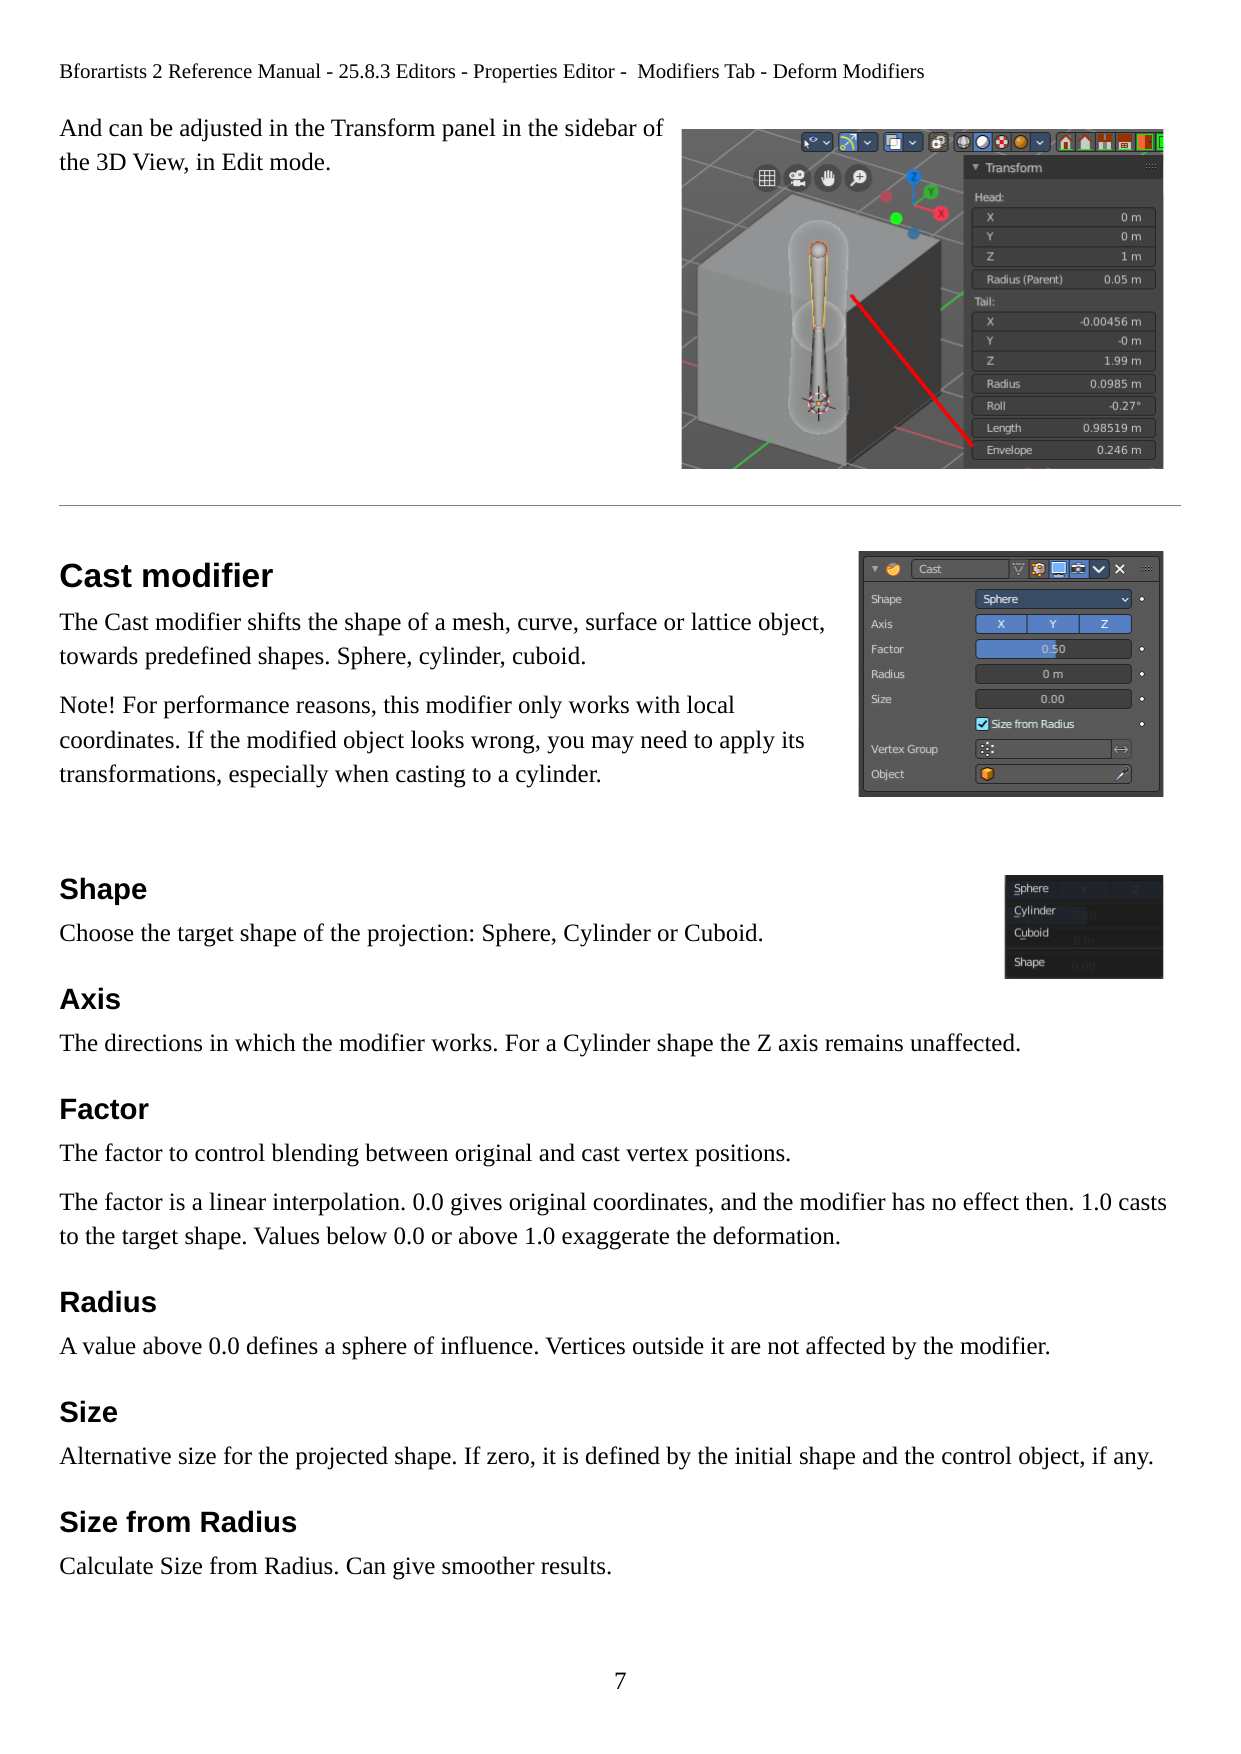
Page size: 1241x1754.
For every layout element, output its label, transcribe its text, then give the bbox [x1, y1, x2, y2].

subtitle Cast modifier [59, 556, 858, 594]
subtitle Size from Radius [59, 1505, 1181, 1539]
text Alternative size for the projected shape. If zero, it is defined by the initial shape and the control object, if any. [59, 1441, 1181, 1470]
text A value above 0.0 defines a sphere of influence. Vertices outside it are not affected by the modifier. [59, 1331, 1181, 1360]
picture [681, 129, 1164, 469]
text Note! For performance reasons, this modifier only works with local coordinates. If the modified object looks wrong, you may need to apply its transformations, especially when casting to a cylinder. [59, 690, 858, 788]
text The factor to control blending between original and cast vertex positions. [59, 1138, 1181, 1167]
text The Cast modifier shifts the shape of a mesh, curve, surface or lattice object, towards predefined shapes. Sphere, cylinder, cuboid. [59, 607, 858, 670]
subtitle Axis [59, 982, 1181, 1016]
picture [1004, 875, 1164, 979]
text Choose the target shape of the projection: Sphere, Cylinder or Cuboid. [59, 918, 1004, 947]
subtitle Size [59, 1395, 1181, 1429]
subtitle [1164, 556, 1181, 594]
text The factor is a linear interpolation. 0.0 gives original coordinates, and the modifier has no effect then. 1.0 casts to the target shape. Values below 0.0 or above 1.0 exaggerate the deformation. [59, 1187, 1181, 1250]
subtitle Shape [59, 872, 1181, 906]
subtitle Radius [59, 1285, 1181, 1319]
text The directions in which the modifier works. For a Cylinder shape the Z axis remains unaffected. [59, 1028, 1181, 1057]
text And can be adjusted in the Transform panel in the sidebar of the 3D View, in Edit mode. [59, 113, 1181, 176]
subtitle Factor [59, 1092, 1181, 1125]
picture [858, 551, 1164, 797]
text Calculate Size from Radius. Can give smoother results. [59, 1551, 1181, 1580]
